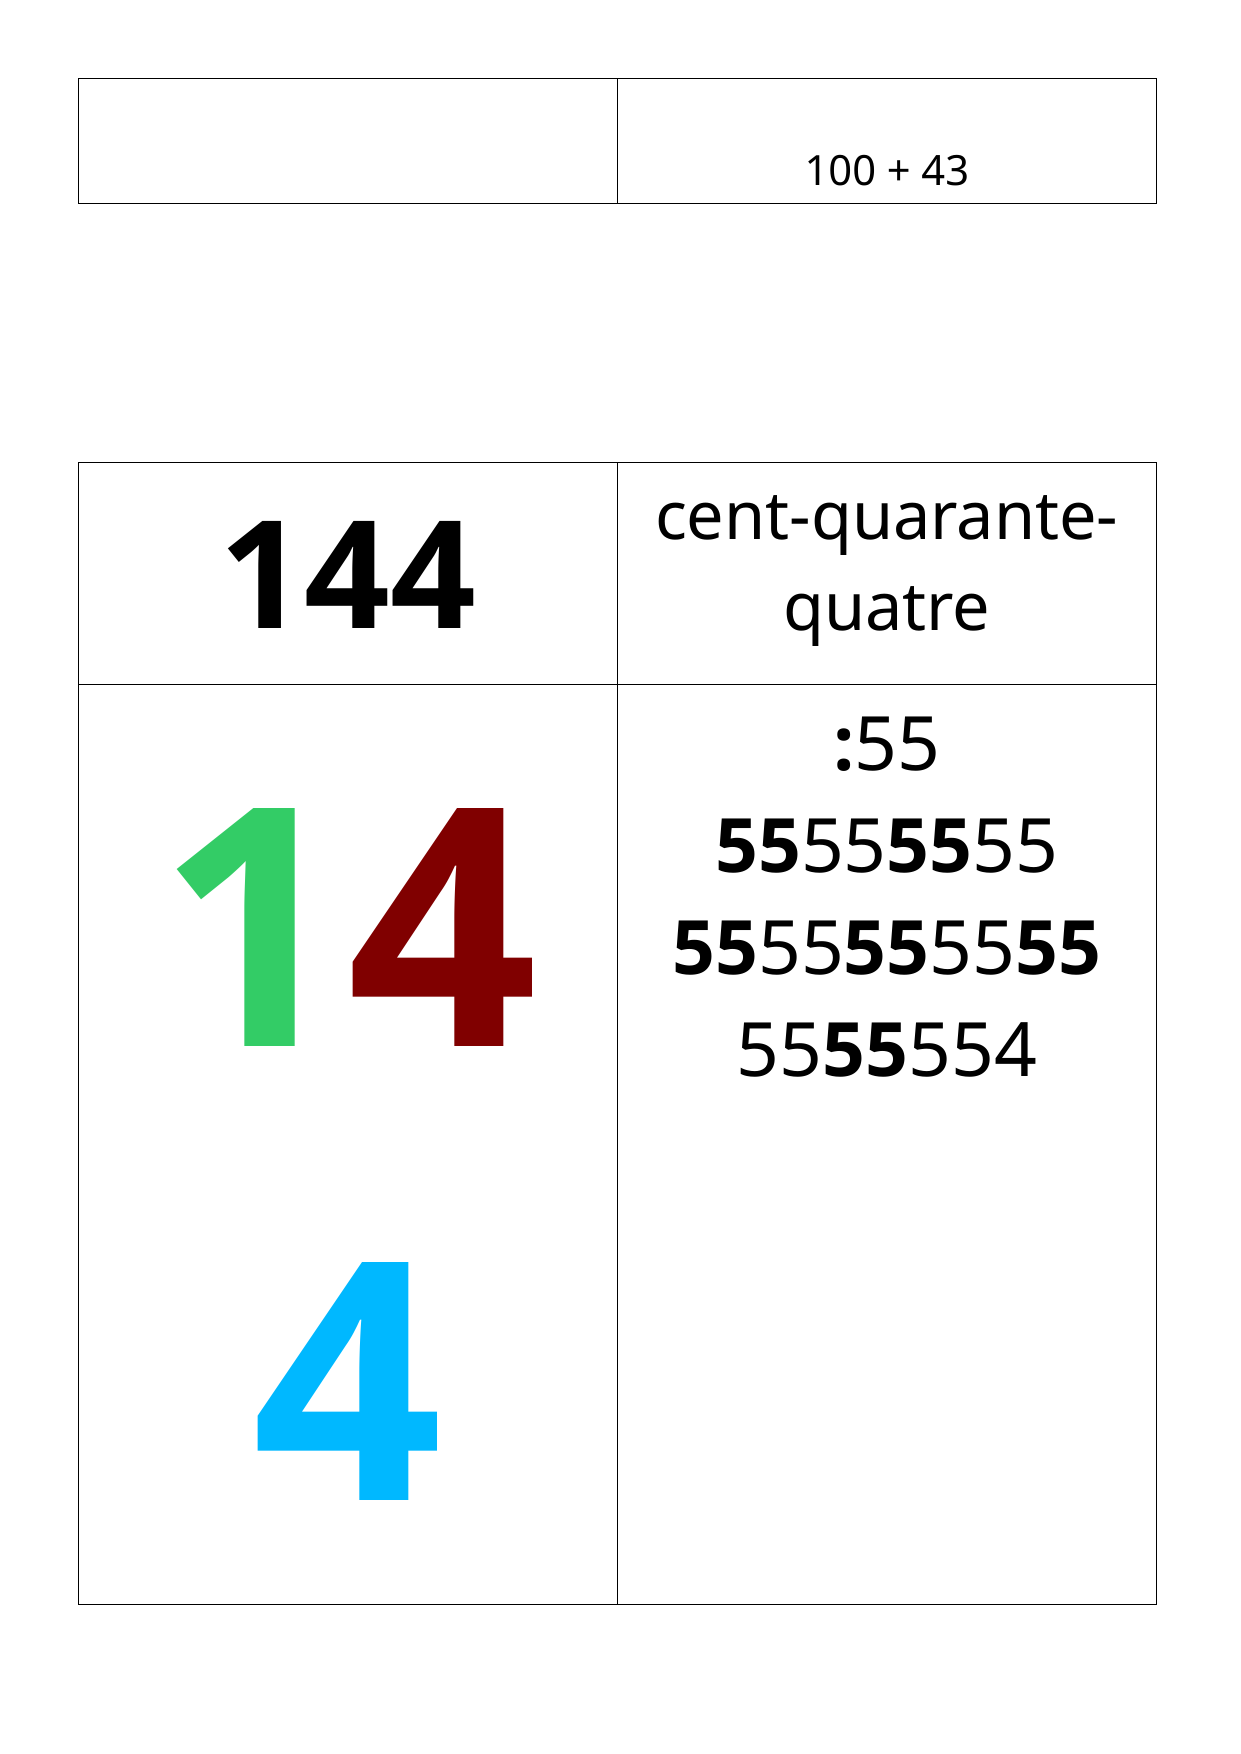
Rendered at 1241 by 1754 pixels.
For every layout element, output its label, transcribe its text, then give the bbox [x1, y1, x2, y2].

table_header cent-quarante-quatre [618, 463, 1156, 684]
table_cell [79, 79, 617, 203]
table_header 144 [79, 463, 617, 684]
table_cell :55 55555555 5555555555 5555554 [618, 685, 1156, 1604]
table_cell 144 [79, 685, 617, 1604]
table_cell 100 + 43 [618, 79, 1156, 203]
